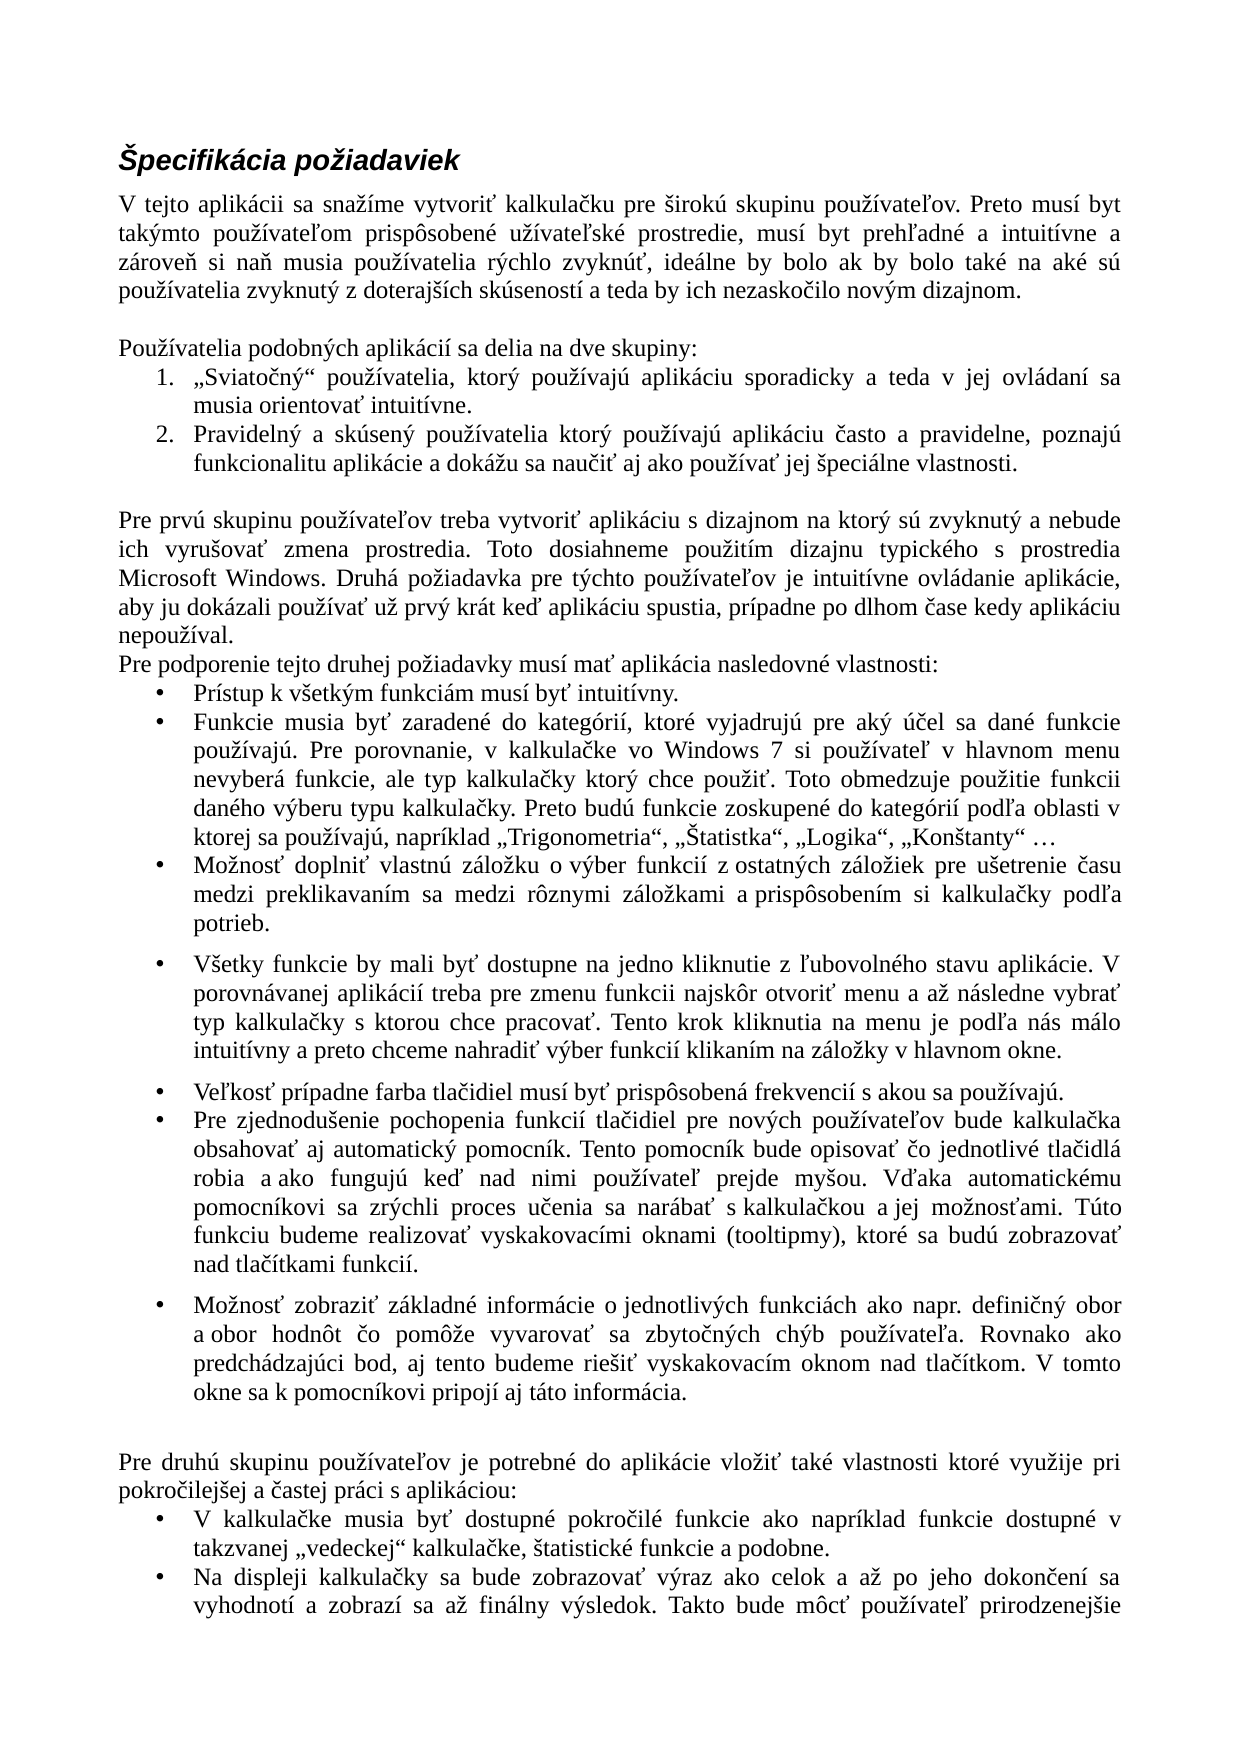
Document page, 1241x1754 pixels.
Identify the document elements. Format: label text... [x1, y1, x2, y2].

list V kalkulačke musia byť dostupné pokročilé funkcie ako napríklad funkcie dostupné v takzvanej „vedeckej“ kalkulačke, štatistické funkcie a podobne. [156, 1504, 1122, 1562]
list Prístup k všetkým funkciám musí byť intuitívny. [156, 678, 1122, 707]
text Pre prvú skupinu používateľov treba vytvoriť aplikáciu s dizajnom na ktorý sú zvyknutý a nebude ich vyrušovať zmena prostredia. Toto dosiahneme použitím dizajnu typického s prostredia Microsoft Windows. Druhá požiadavka pre týchto používateľov je intuitívne ovládanie aplikácie, aby ju dokázali používať už prvý krát keď aplikáciu spustia, prípadne po dlhom čase kedy aplikáciu nepoužíval. [118, 505, 1122, 649]
list Možnosť doplniť vlastnú záložku o výber funkcií z ostatných záložiek pre ušetrenie času medzi preklikavaním sa medzi rôznymi záložkami a prispôsobením si kalkulačky podľa potrieb. [156, 850, 1122, 937]
text Pre podporenie tejto druhej požiadavky musí mať aplikácia nasledovné vlastnosti: [118, 649, 1122, 678]
list Veľkosť prípadne farba tlačidiel musí byť prispôsobená frekvencií s akou sa používajú. [156, 1077, 1122, 1105]
subtitle Špecifikácia požiadaviek [118, 143, 1122, 177]
text V tejto aplikácii sa snažíme vytvoriť kalkulačku pre širokú skupinu používateľov. Preto musí byt takýmto používateľom prispôsobené užívateľské prostredie, musí byt prehľadné a intuitívne a zároveň si naň musia používatelia rýchlo zvyknúť, ideálne by bolo ak by bolo také na aké sú používatelia zvyknutý z doterajších skúseností a teda by ich nezaskočilo novým dizajnom. [118, 189, 1122, 304]
list Možnosť zobraziť základné informácie o jednotlivých funkciách ako napr. definičný obor a obor hodnôt čo pomôže vyvarovať sa zbytočných chýb používateľa. Rovnako ako predchádzajúci bod, aj tento budeme riešiť vyskakovacím oknom nad tlačítkom. V tomto okne sa k pomocníkovi pripojí aj táto informácia. [156, 1290, 1122, 1405]
list „Sviatočný“ používatelia, ktorý používajú aplikáciu sporadicky a teda v jej ovládaní sa musia orientovať intuitívne. [156, 362, 1122, 419]
list Na displeji kalkulačky sa bude zobrazovať výraz ako celok a až po jeho dokončení sa vyhodnotí a zobrazí sa až finálny výsledok. Takto bude môcť používateľ prirodzenejšie [156, 1562, 1122, 1619]
list Všetky funkcie by mali byť dostupne na jedno kliknutie z ľubovolného stavu aplikácie. V porovnávanej aplikácií treba pre zmenu funkcii najskôr otvoriť menu a až následne vybrať typ kalkulačky s ktorou chce pracovať. Tento krok kliknutia na menu je podľa nás málo intuitívny a preto chceme nahradiť výber funkcií klikaním na záložky v hlavnom okne. [156, 949, 1122, 1064]
list Funkcie musia byť zaradené do kategórií, ktoré vyjadrujú pre aký účel sa dané funkcie používajú. Pre porovnanie, v kalkulačke vo Windows 7 si používateľ v hlavnom menu nevyberá funkcie, ale typ kalkulačky ktorý chce použiť. Toto obmedzuje použitie funkcii daného výberu typu kalkulačky. Preto budú funkcie zoskupené do kategórií podľa oblasti v ktorej sa používajú, napríklad „Trigonometria“, „Štatistka“, „Logika“, „Konštanty“ … [156, 707, 1122, 850]
text Používatelia podobných aplikácií sa delia na dve skupiny: [118, 333, 1122, 362]
list Pravidelný a skúsený používatelia ktorý používajú aplikáciu často a pravidelne, poznajú funkcionalitu aplikácie a dokážu sa naučiť aj ako používať jej špeciálne vlastnosti. [156, 419, 1122, 477]
list Pre zjednodušenie pochopenia funkcií tlačidiel pre nových používateľov bude kalkulačka obsahovať aj automatický pomocník. Tento pomocník bude opisovať čo jednotlivé tlačidlá robia a ako fungujú keď nad nimi používateľ prejde myšou. Vďaka automatickému pomocníkovi sa zrýchli proces učenia sa narábať s kalkulačkou a jej možnosťami. Túto funkciu budeme realizovať vyskakovacími oknami (tooltipmy), ktoré sa budú zobrazovať nad tlačítkami funkcií. [156, 1105, 1122, 1278]
text Pre druhú skupinu používateľov je potrebné do aplikácie vložiť také vlastnosti ktoré využije pri pokročilejšej a častej práci s aplikáciou: [118, 1447, 1122, 1504]
